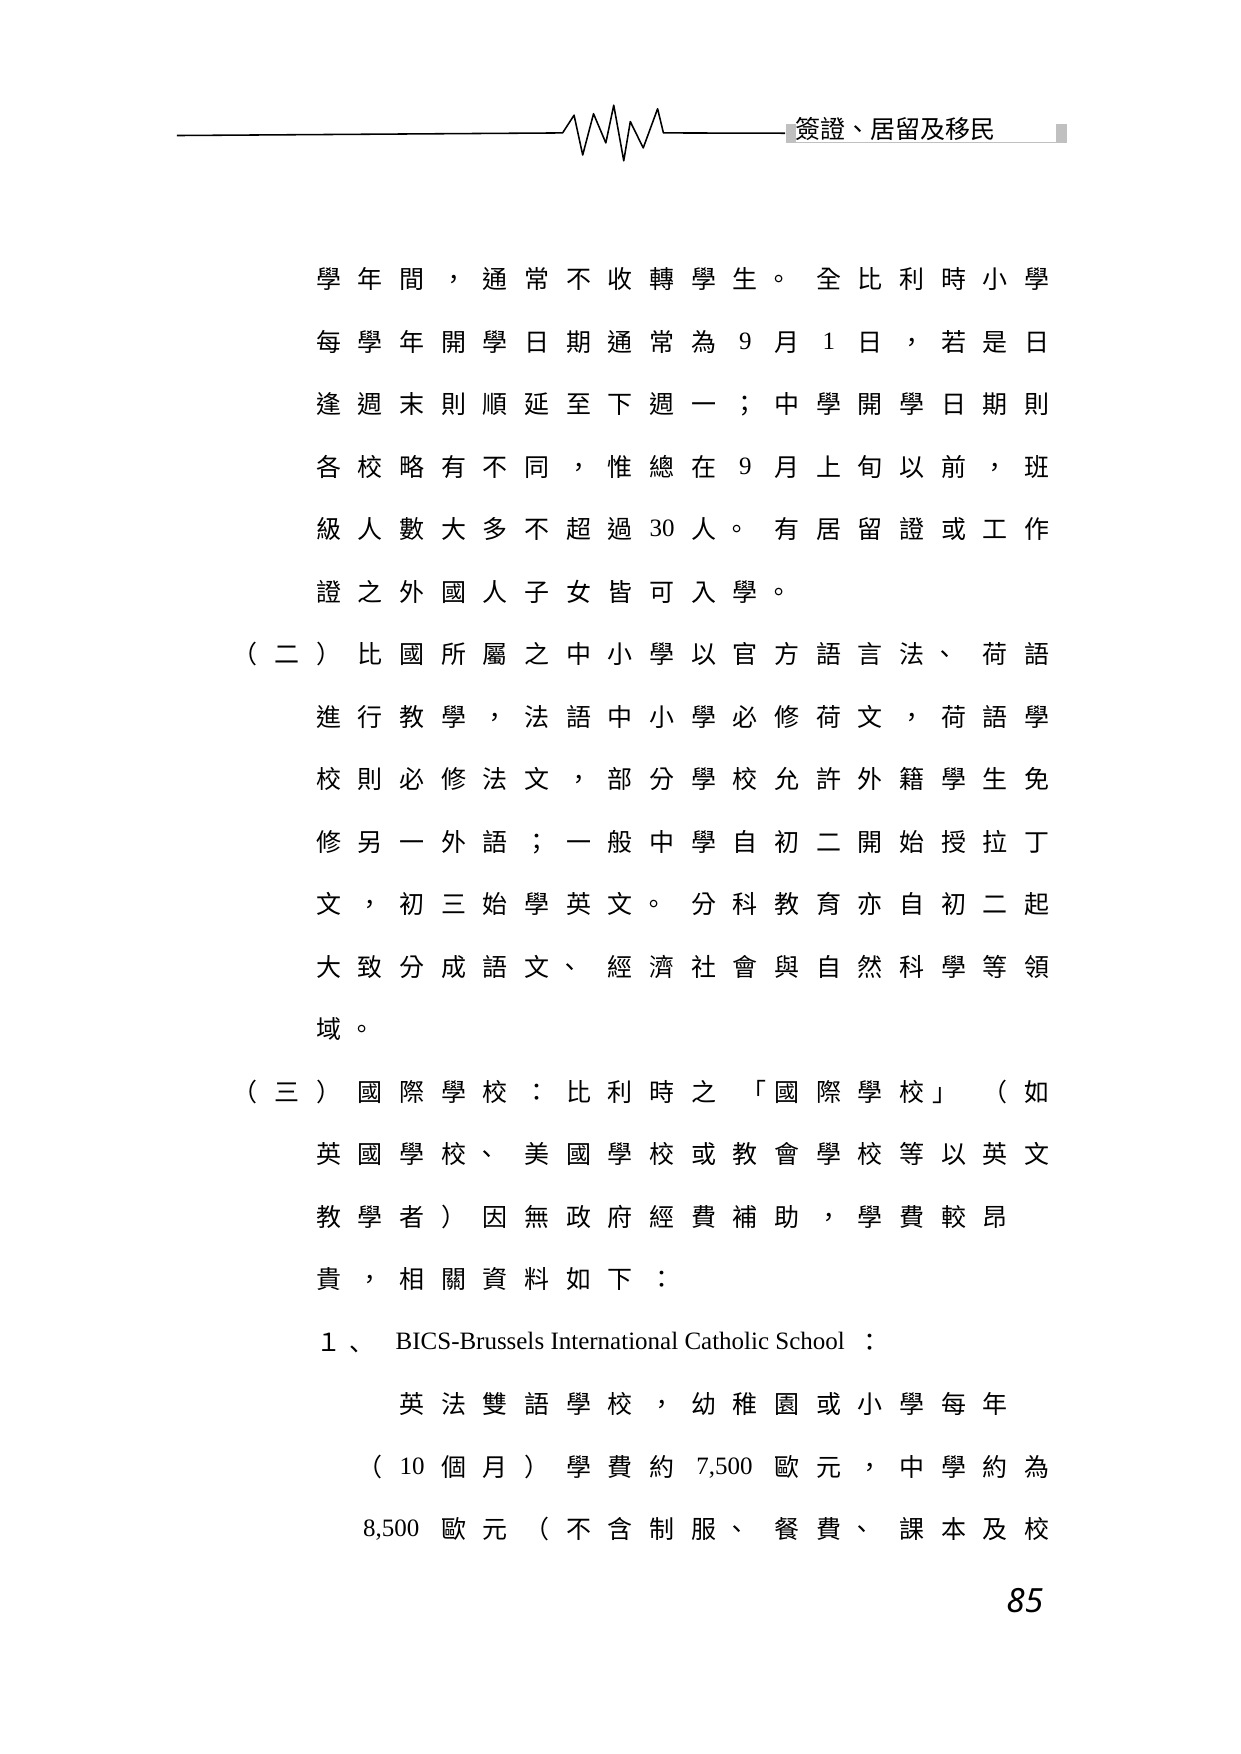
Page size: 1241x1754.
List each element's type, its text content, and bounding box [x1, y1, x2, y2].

text （三）國際學校：比利時之「國際學校」（如英國學校、美國學校或教會學校等以英文教學者）因無政府經費補助，學費較昂貴，相關資料如下： [207, 1049, 1058, 1299]
text （二）比國所屬之中小學以官方語言法、荷語進行教學，法語中小學必修荷文，荷語學校則必修法文，部分學校允許外籍學生免修另一外語；一般中學自初二開始授拉丁文，初三始學英文。分科教育亦自初二起大致分成語文、經濟社會與自然科學等領域。 [207, 611, 1058, 1049]
text １、BICS-Brussels International Catholic School： [281, 1299, 1058, 1361]
text 學年間，通常不收轉學生。全比利時小學每學年開學日期通常為9月1日，若是日逢週末則順延至下週一；中學開學日期則各校略有不同，惟總在9月上旬以前，班級人數大多不超過30人。有居留證或工作證之外國人子女皆可入學。 [207, 236, 1058, 611]
text 英法雙語學校，幼稚園或小學每年（10個月）學費約7,500歐元，中學約為8,500歐元（不含制服、餐費、課本及校 [330, 1361, 1058, 1549]
